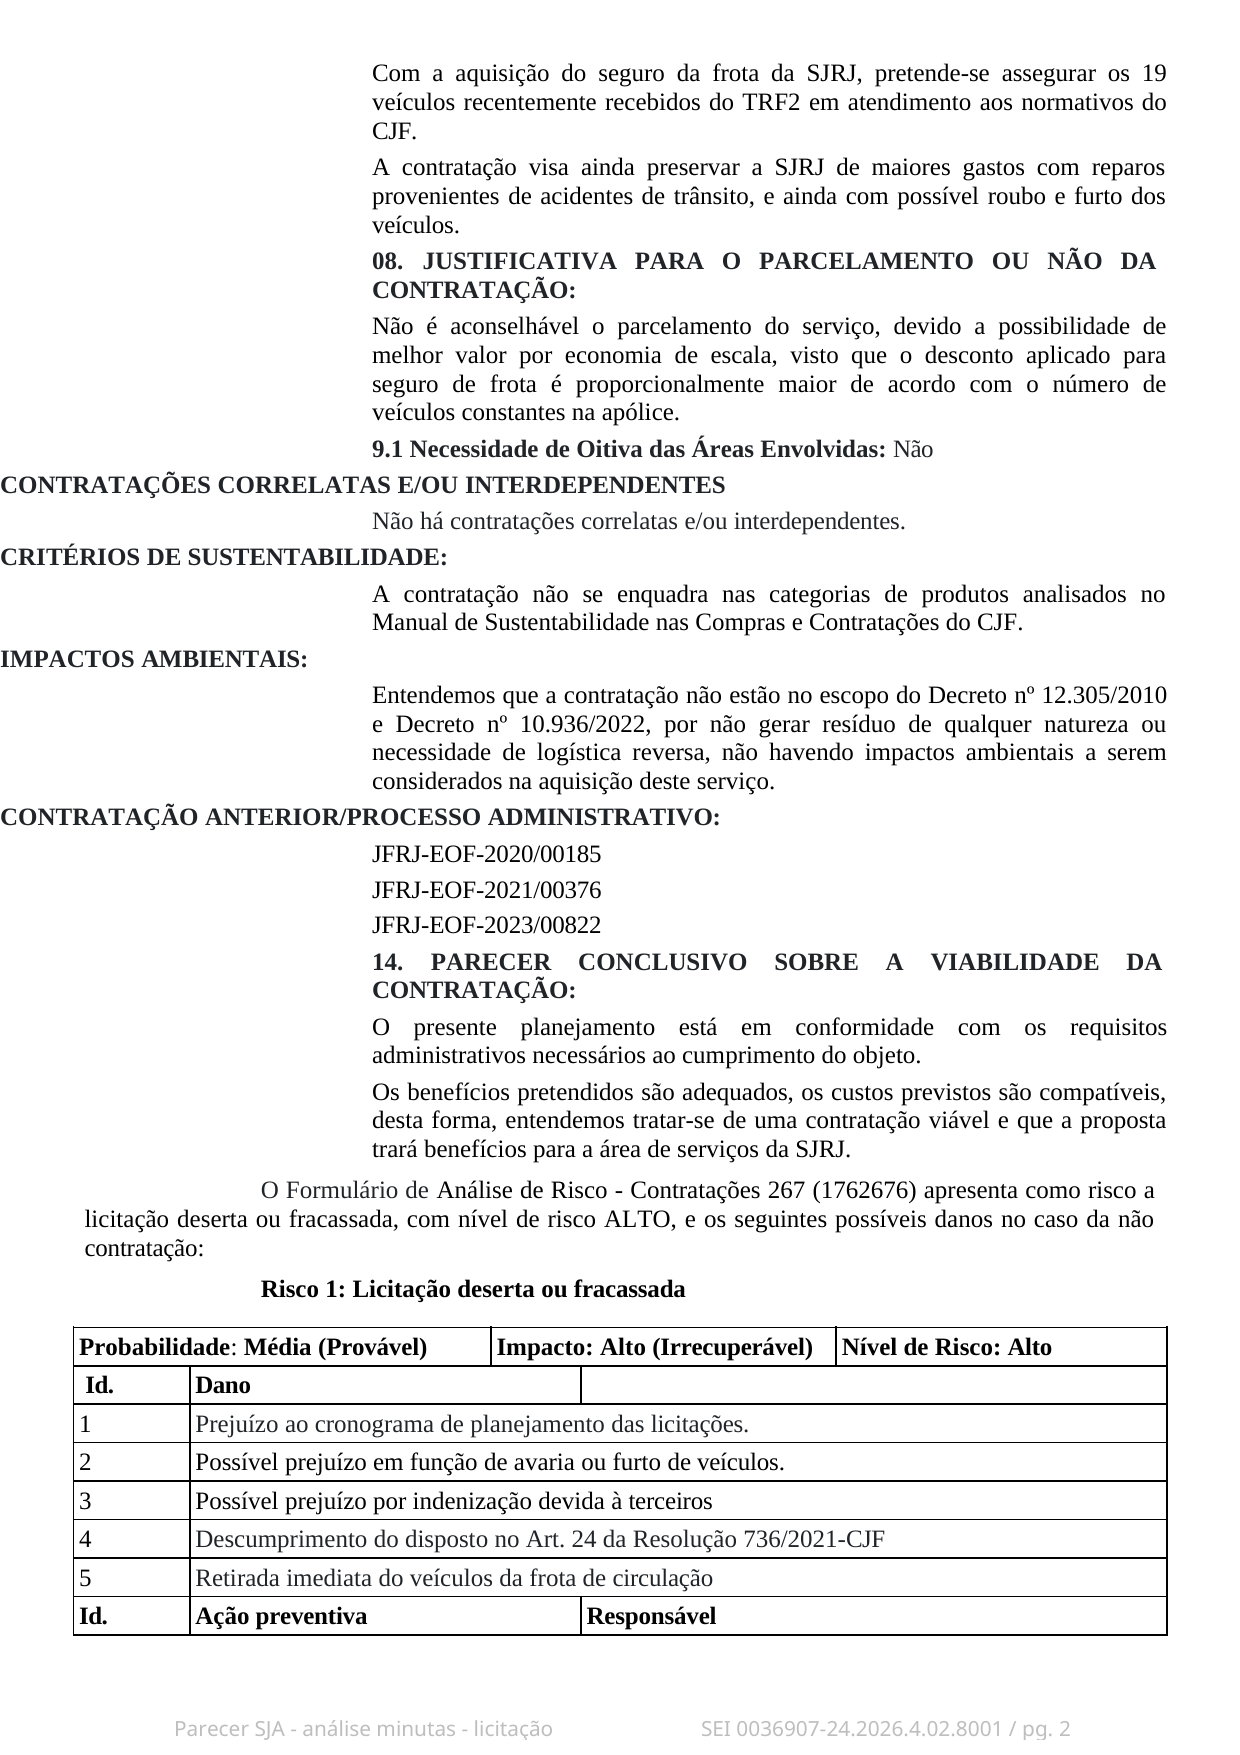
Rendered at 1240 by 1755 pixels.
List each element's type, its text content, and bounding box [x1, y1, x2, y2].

text A contratação visa ainda preservar a SJRJ de maiores gastos com reparos provenientes de acidentes de trânsito, e ainda com possível roubo e furto dos veículos. [372, 152, 1167, 238]
text O presente planejamento está em conformidade com os requisitos administrativos necessários ao cumprimento do objeto. [372, 1012, 1168, 1069]
list CONTRATAÇÕES CORRELATAS E/OU INTERDEPENDENTES [0, 470, 1239, 499]
list IMPACTOS AMBIENTAIS: [0, 644, 1239, 672]
text Não é aconselhável o parcelamento do serviço, devido a possibilidade de melhor valor por economia de escala, visto que o desconto aplicado para seguro de frota é proporcionalmente maior de acordo com o número de veículos constantes na apólice. [372, 311, 1168, 426]
table_cell Descumprimento do disposto no Art. 24 da Resolução 736/2021-CJF [191, 1520, 1166, 1557]
text Não há contratações correlatas e/ou interdependentes. [372, 506, 1239, 535]
table_cell Id. [74, 1597, 189, 1634]
text JFRJ-EOF-2020/00185 JFRJ-EOF-2021/00376 JFRJ-EOF-2023/00822 [372, 839, 606, 939]
table_cell Prejuízo ao cronograma de planejamento das licitações. [191, 1405, 1166, 1442]
table_cell Possível prejuízo por indenização devida à terceiros [191, 1482, 1166, 1519]
table_cell Retirada imediata do veículos da frota de circulação [191, 1559, 1166, 1596]
text 9.1 Necessidade de Oitiva das Áreas Envolvidas: Não [372, 434, 1239, 462]
list PARECER CONCLUSIVO SOBRE A VIABILIDADE DA CONTRATAÇÃO: [372, 947, 1163, 1004]
table_cell 5 [74, 1559, 189, 1596]
text Os benefícios pretendidos são adequados, os custos previstos são compatíveis, desta forma, entendemos tratar-se de uma contratação viável e que a proposta trará benefícios para a área de serviços da SJRJ. [372, 1077, 1167, 1163]
table_cell Possível prejuízo em função de avaria ou furto de veículos. [191, 1443, 1166, 1480]
table_cell 2 [74, 1443, 189, 1480]
text Com a aquisição do seguro da frota da SJRJ, pretende-se assegurar os 19 veículos recentemente recebidos do TRF2 em atendimento aos normativos do CJF. [372, 58, 1168, 145]
table_cell Ação preventiva [191, 1597, 580, 1634]
subtitle Risco 1: Licitação deserta ou fracassada [261, 1274, 1239, 1303]
table_cell Id. [74, 1367, 189, 1403]
table_cell 3 [74, 1482, 189, 1519]
table_cell 4 [74, 1520, 189, 1557]
table_cell Responsável [582, 1597, 1166, 1634]
table_header Nível de Risco: Alto [837, 1328, 1166, 1365]
text A contratação não se enquadra nas categorias de produtos analisados no Manual de Sustentabilidade nas Compras e Contratações do CJF. [372, 579, 1167, 636]
text O Formulário de Análise de Risco - Contratações 267 (1762676) apresenta como risco a licitação deserta ou fracassada, com nível de risco ALTO, e os seguintes possíveis danos no caso da não contratação: [84, 1176, 1155, 1262]
list CONTRATAÇÃO ANTERIOR/PROCESSO ADMINISTRATIVO: [0, 802, 1239, 831]
list CRITÉRIOS DE SUSTENTABILIDADE: [0, 542, 1239, 571]
table_cell 1 [74, 1405, 189, 1442]
table_header Impacto: Alto (Irrecuperável) [492, 1328, 835, 1365]
table_cell Dano [191, 1367, 580, 1403]
table_cell [582, 1367, 1166, 1403]
list JUSTIFICATIVA PARA O PARCELAMENTO OU NÃO DA CONTRATAÇÃO: [372, 246, 1157, 303]
table_header Probabilidade: Média (Provável) [74, 1328, 490, 1365]
text Entendemos que a contratação não estão no escopo do Decreto nº 12.305/2010 e Decreto nº 10.936/2022, por não gerar resíduo de qualquer natureza ou necessidade de logística reversa, não havendo impactos ambientais a serem considerados na aquisição deste serviço. [372, 680, 1168, 795]
